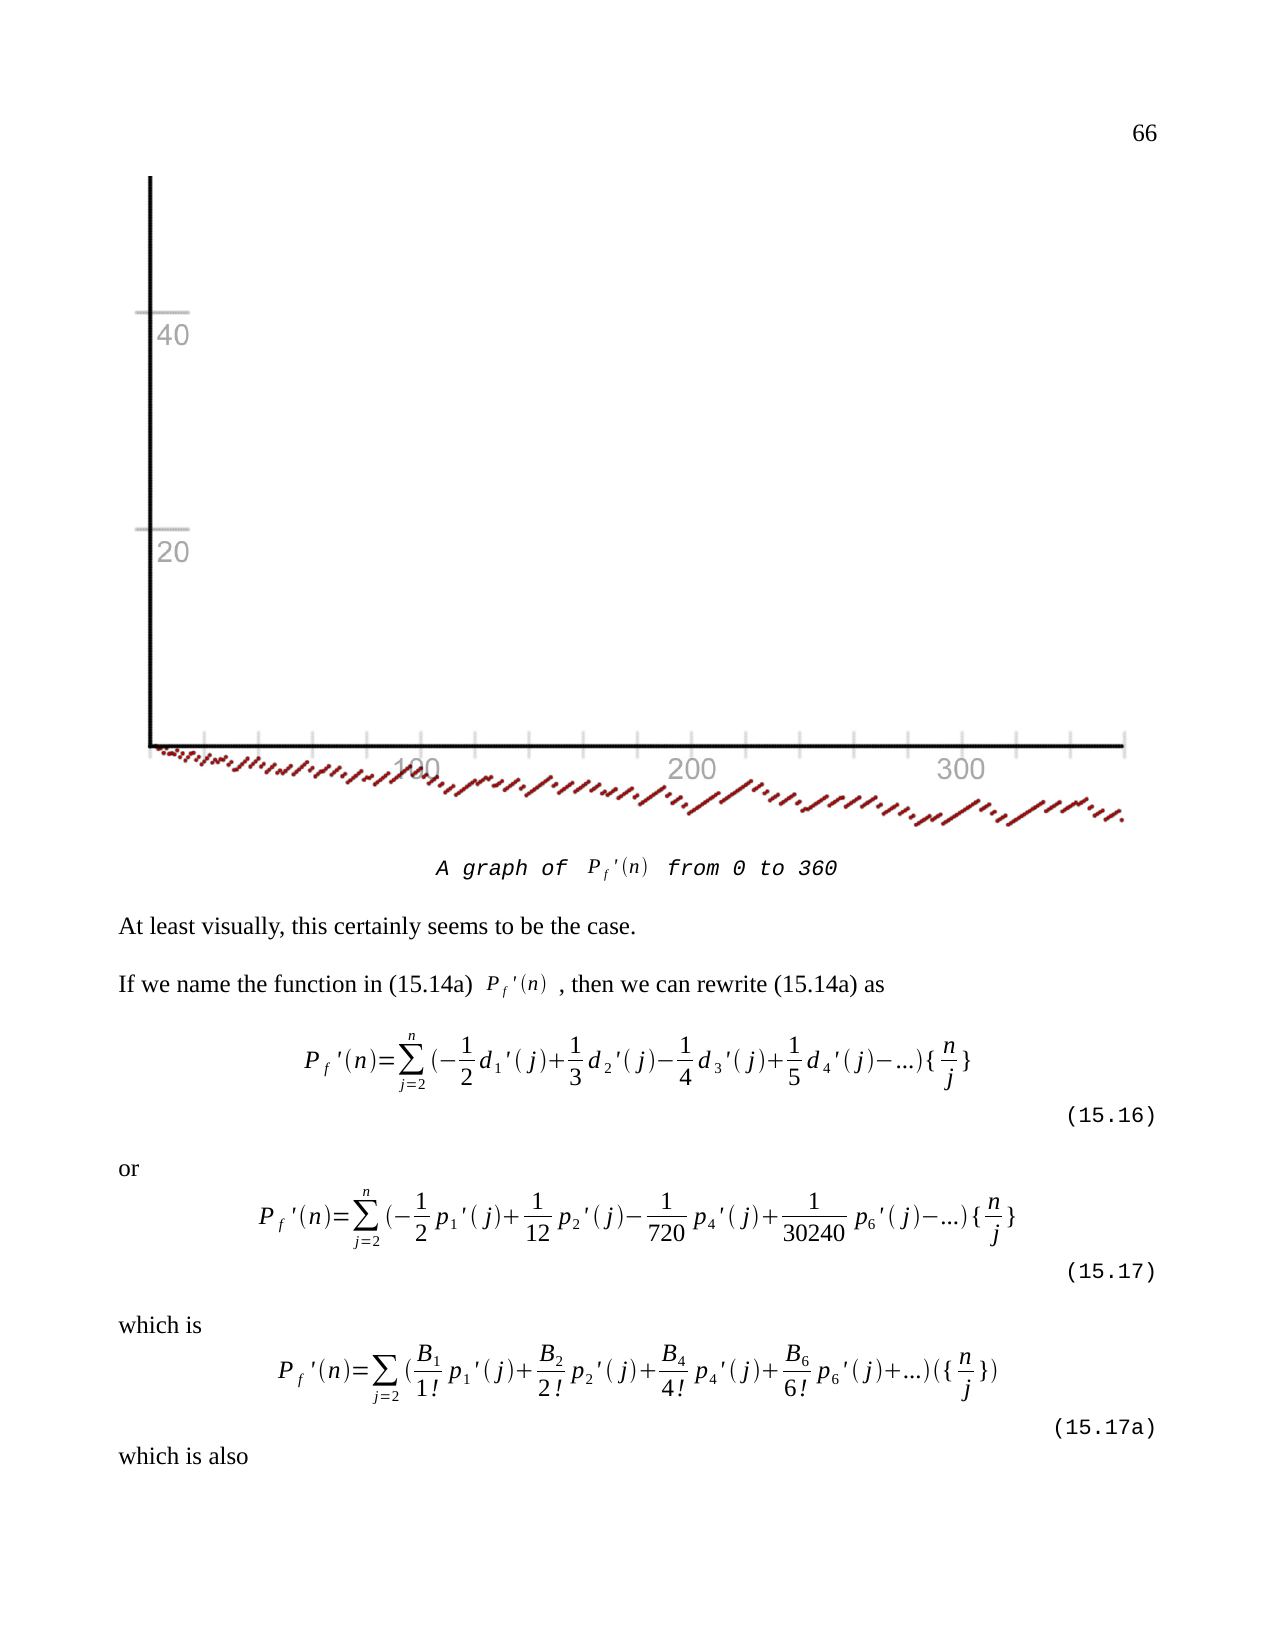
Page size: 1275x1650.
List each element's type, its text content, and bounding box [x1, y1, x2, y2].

text which is [118, 1310, 1157, 1338]
text or [118, 1153, 1157, 1182]
text At least visually, this certainly seems to be the case. [118, 911, 1157, 940]
text (15.17a) [118, 1416, 1157, 1441]
picture [118, 176, 1157, 827]
text (15.17) [118, 1260, 1157, 1285]
text which is also [118, 1441, 1157, 1470]
text If we name the function in (15.14a) , then we can rewrite (15.14a) as [118, 969, 1157, 997]
text (15.16) [118, 1104, 1157, 1129]
text A graph of from 0 to 360 [118, 855, 1157, 882]
